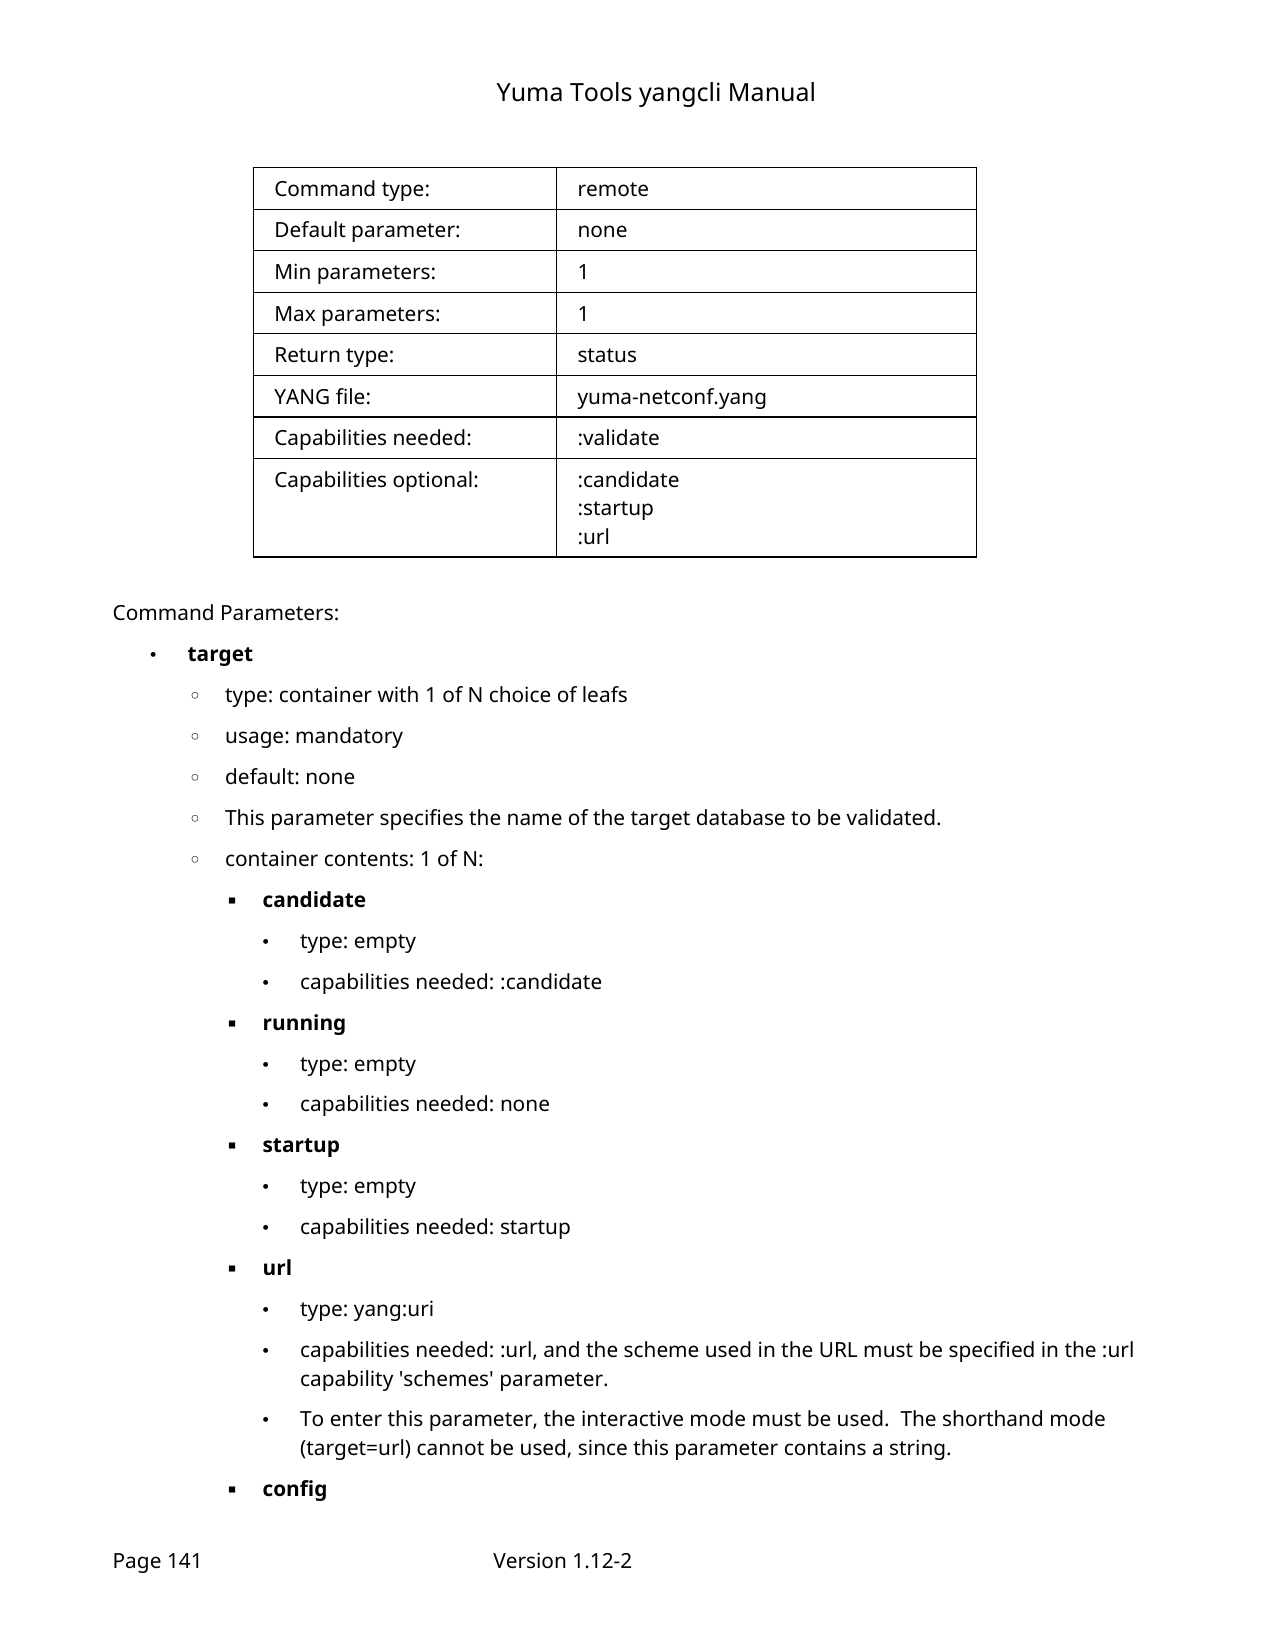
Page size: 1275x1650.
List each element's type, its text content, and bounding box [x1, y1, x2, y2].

text Command Parameters: [112, 598, 1200, 627]
table_cell Default parameter: [254, 210, 556, 250]
table_cell Capabilities needed: [254, 418, 556, 458]
list url [225, 1253, 1200, 1282]
list type: empty [262, 1049, 1200, 1077]
table_cell status [557, 334, 976, 375]
list capabilities needed: startup [262, 1212, 1200, 1241]
table_cell Max parameters: [254, 293, 556, 333]
list running [225, 1008, 1200, 1036]
table_header remote [557, 168, 976, 208]
list container contents: 1 of N: [187, 844, 1200, 872]
table_cell Return type: [254, 334, 556, 375]
list type: container with 1 of N choice of leafs [187, 680, 1200, 709]
list capabilities needed: :candidate [262, 967, 1200, 995]
list This parameter specifies the name of the target database to be validated. [187, 803, 1200, 831]
table_cell :candidate :startup :url [557, 459, 976, 556]
list target [150, 639, 1200, 668]
list default: none [187, 762, 1200, 791]
list config [225, 1474, 1200, 1502]
table_cell yuma-netconf.yang [557, 376, 976, 416]
table_cell 1 [557, 251, 976, 292]
table_cell YANG file: [254, 376, 556, 416]
table_cell :validate [557, 418, 976, 458]
list startup [225, 1131, 1200, 1159]
table_header Command type: [254, 168, 556, 208]
table_cell Min parameters: [254, 251, 556, 292]
list type: empty [262, 926, 1200, 954]
table_cell Capabilities optional: [254, 459, 556, 556]
list usage: mandatory [187, 721, 1200, 749]
table_cell 1 [557, 293, 976, 333]
list type: yang:uri [262, 1294, 1200, 1323]
list candidate [225, 885, 1200, 913]
list To enter this parameter, the interactive mode must be used. The shorthand mode (target=url) cannot be used, since this parameter contains a string. [262, 1404, 1200, 1461]
list capabilities needed: none [262, 1089, 1200, 1118]
list capabilities needed: :url, and the scheme used in the URL must be specified in the :url capability 'schemes' parameter. [262, 1335, 1200, 1392]
list type: empty [262, 1171, 1200, 1200]
table_cell none [557, 210, 976, 250]
